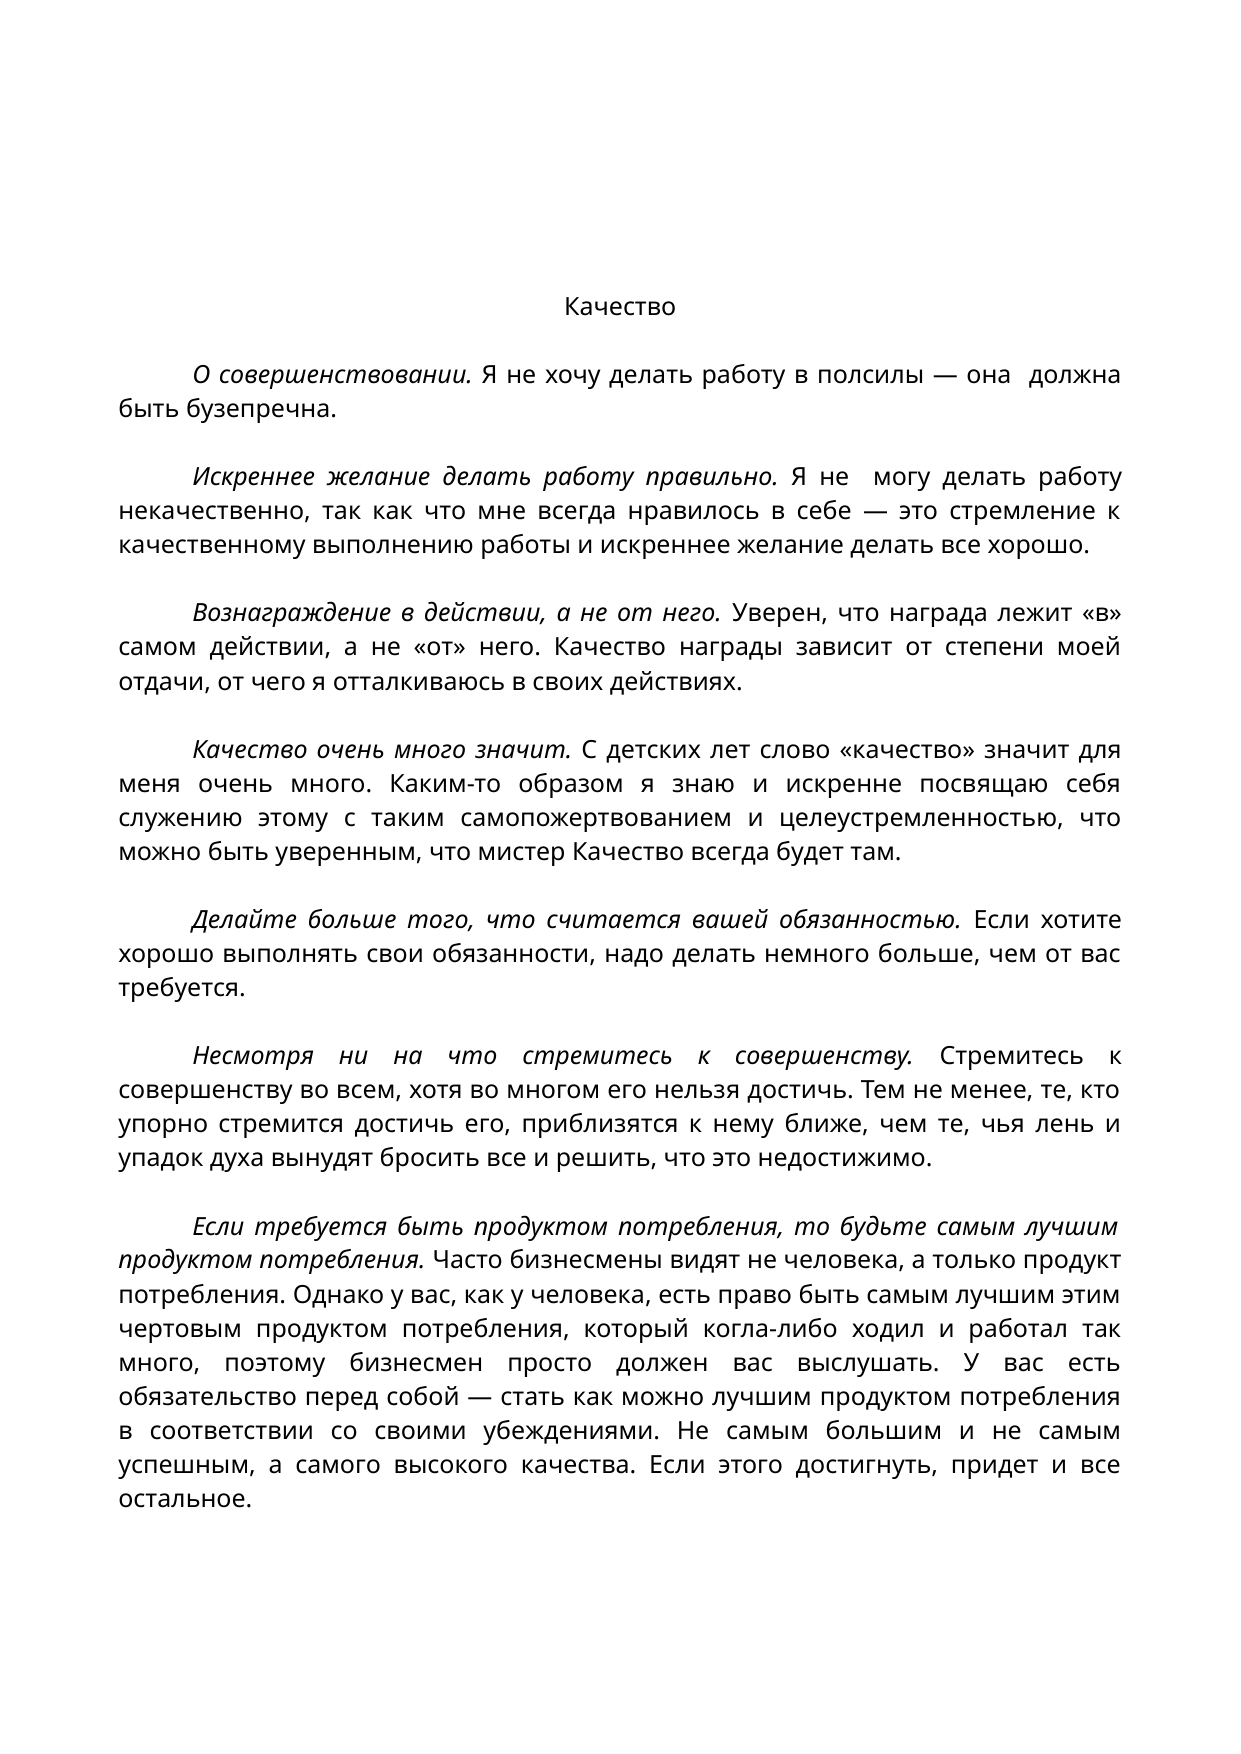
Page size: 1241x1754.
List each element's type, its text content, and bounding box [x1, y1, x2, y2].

text Несмотря ни на что стремитесь к совершенству. Стремитесь к совершенству во всем, хотя во многом его нельзя достичь. Тем не менее, те, кто упорно стремится достичь его, приблизятся к нему ближе, чем те, чья лень и упадок духа вынудят бросить все и решить, что это недостижимо. [118, 1038, 1122, 1174]
text Качество [118, 288, 1122, 322]
text О совершенствовании. Я не хочу делать работу в полсилы — она должна быть бузепречна. [118, 357, 1122, 425]
text Качество очень много значит. С детских лет слово «качество» значит для меня очень много. Каким-то образом я знаю и искренне посвящаю себя служению этому с таким самопожертвованием и целеустремленностью, что можно быть уверенным, что мистер Качество всегда будет там. [118, 731, 1122, 867]
text Вознаграждение в действии, а не от него. Уверен, что награда лежит «в» самом действии, а не «от» него. Качество награды зависит от степени моей отдачи, от чего я отталкиваюсь в своих действиях. [118, 595, 1122, 697]
text Если требуется быть продуктом потребления, то будьте самым лучшим продуктом потребления. Часто бизнесмены видят не человека, а только продукт потребления. Однако у вас, как у человека, есть право быть самым лучшим этим чертовым продуктом потребления, который когла-либо ходил и работал так много, поэтому бизнесмен просто должен вас выслушать. У вас есть обязательство перед собой — стать как можно лучшим продуктом потребления в соответствии со своими убеждениями. Не самым большим и не самым успешным, а самого высокого качества. Если этого достигнуть, придет и все остальное. [118, 1208, 1122, 1515]
text Делайте больше того, что считается вашей обязанностью. Если хотите хорошо выполнять свои обязанности, надо делать немного больше, чем от вас требуется. [118, 902, 1122, 1004]
text Искреннее желание делать работу правильно. Я не могу делать работу некачественно, так как что мне всегда нравилось в себе — это стремление к качественному выполнению работы и искреннее желание делать все хорошо. [118, 459, 1122, 561]
